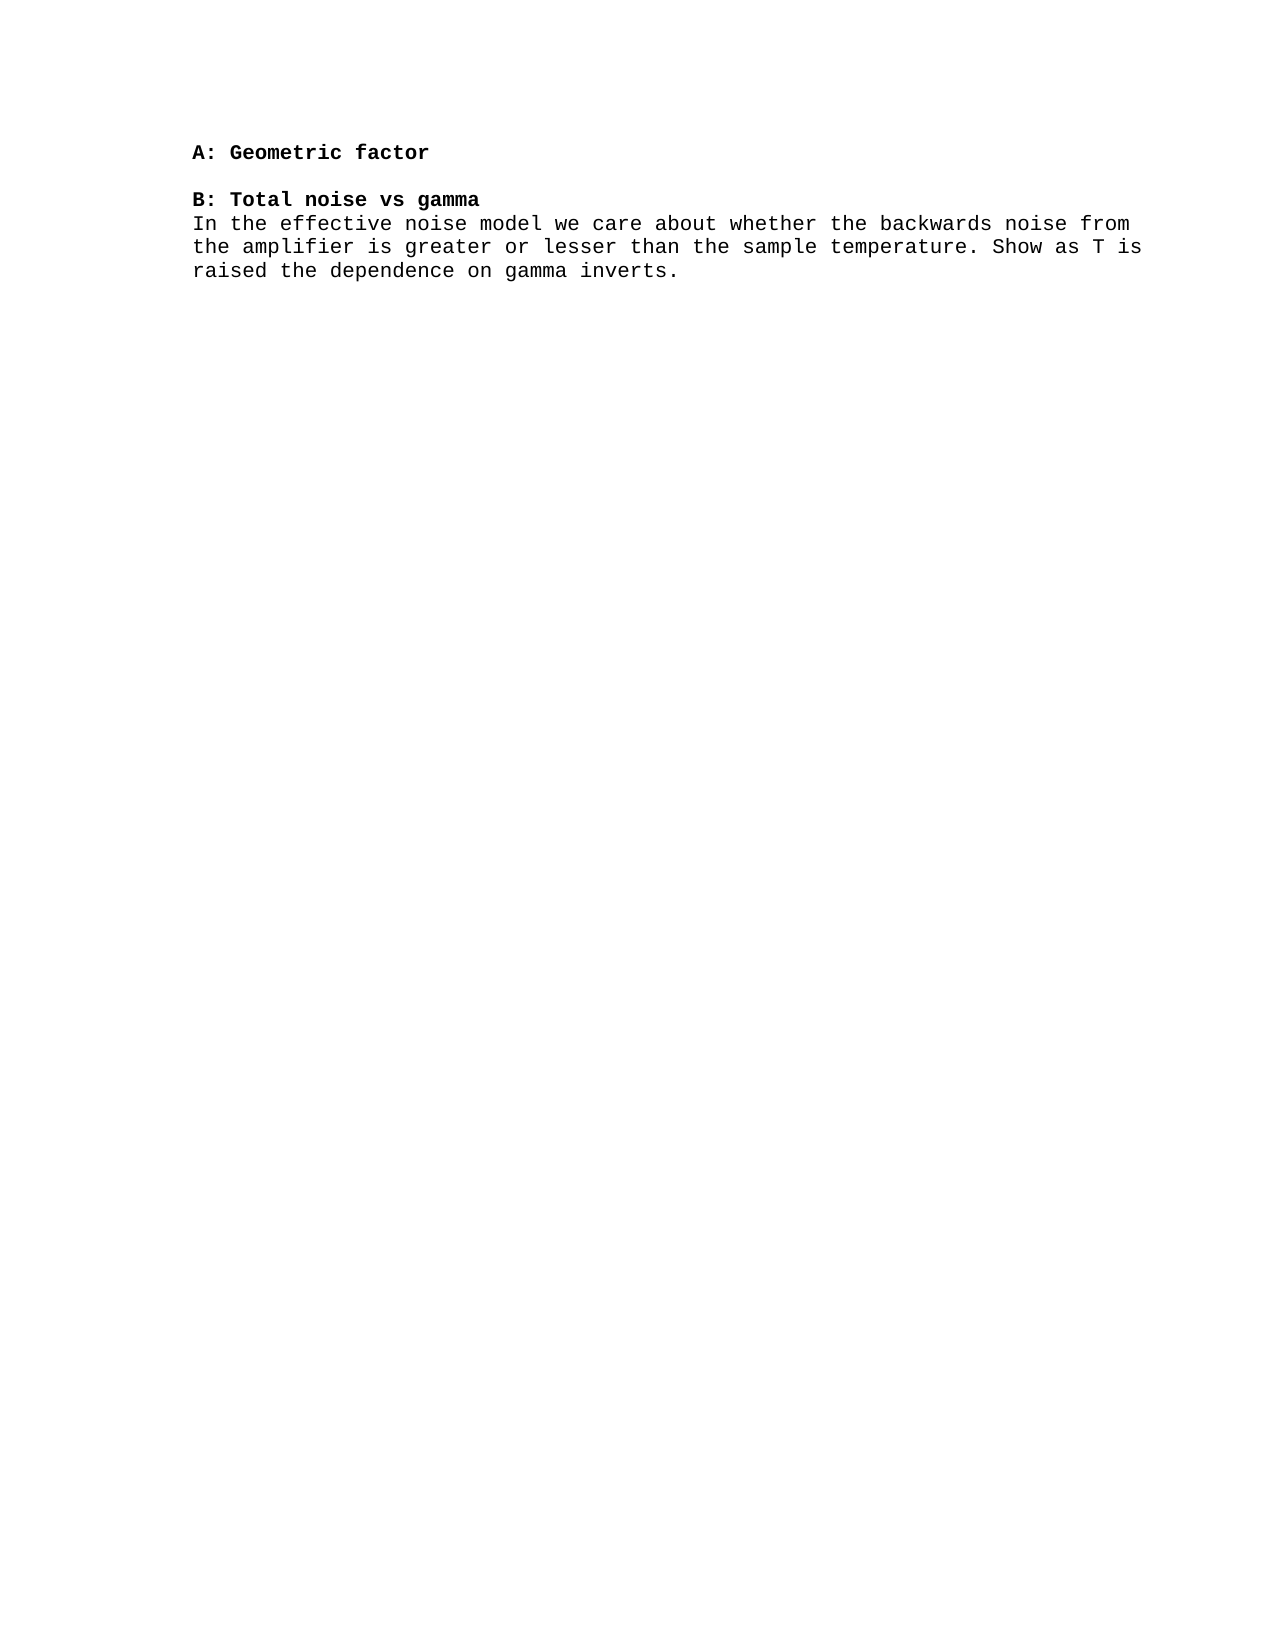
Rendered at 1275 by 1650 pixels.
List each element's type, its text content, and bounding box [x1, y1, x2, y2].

text A: Geometric factor [192, 142, 1157, 165]
text B: Total noise vs gamma [192, 189, 1157, 213]
text In the effective noise model we care about whether the backwards noise from the amplifier is greater or lesser than the sample temperature. Show as T is raised the dependence on gamma inverts. [192, 213, 1157, 284]
